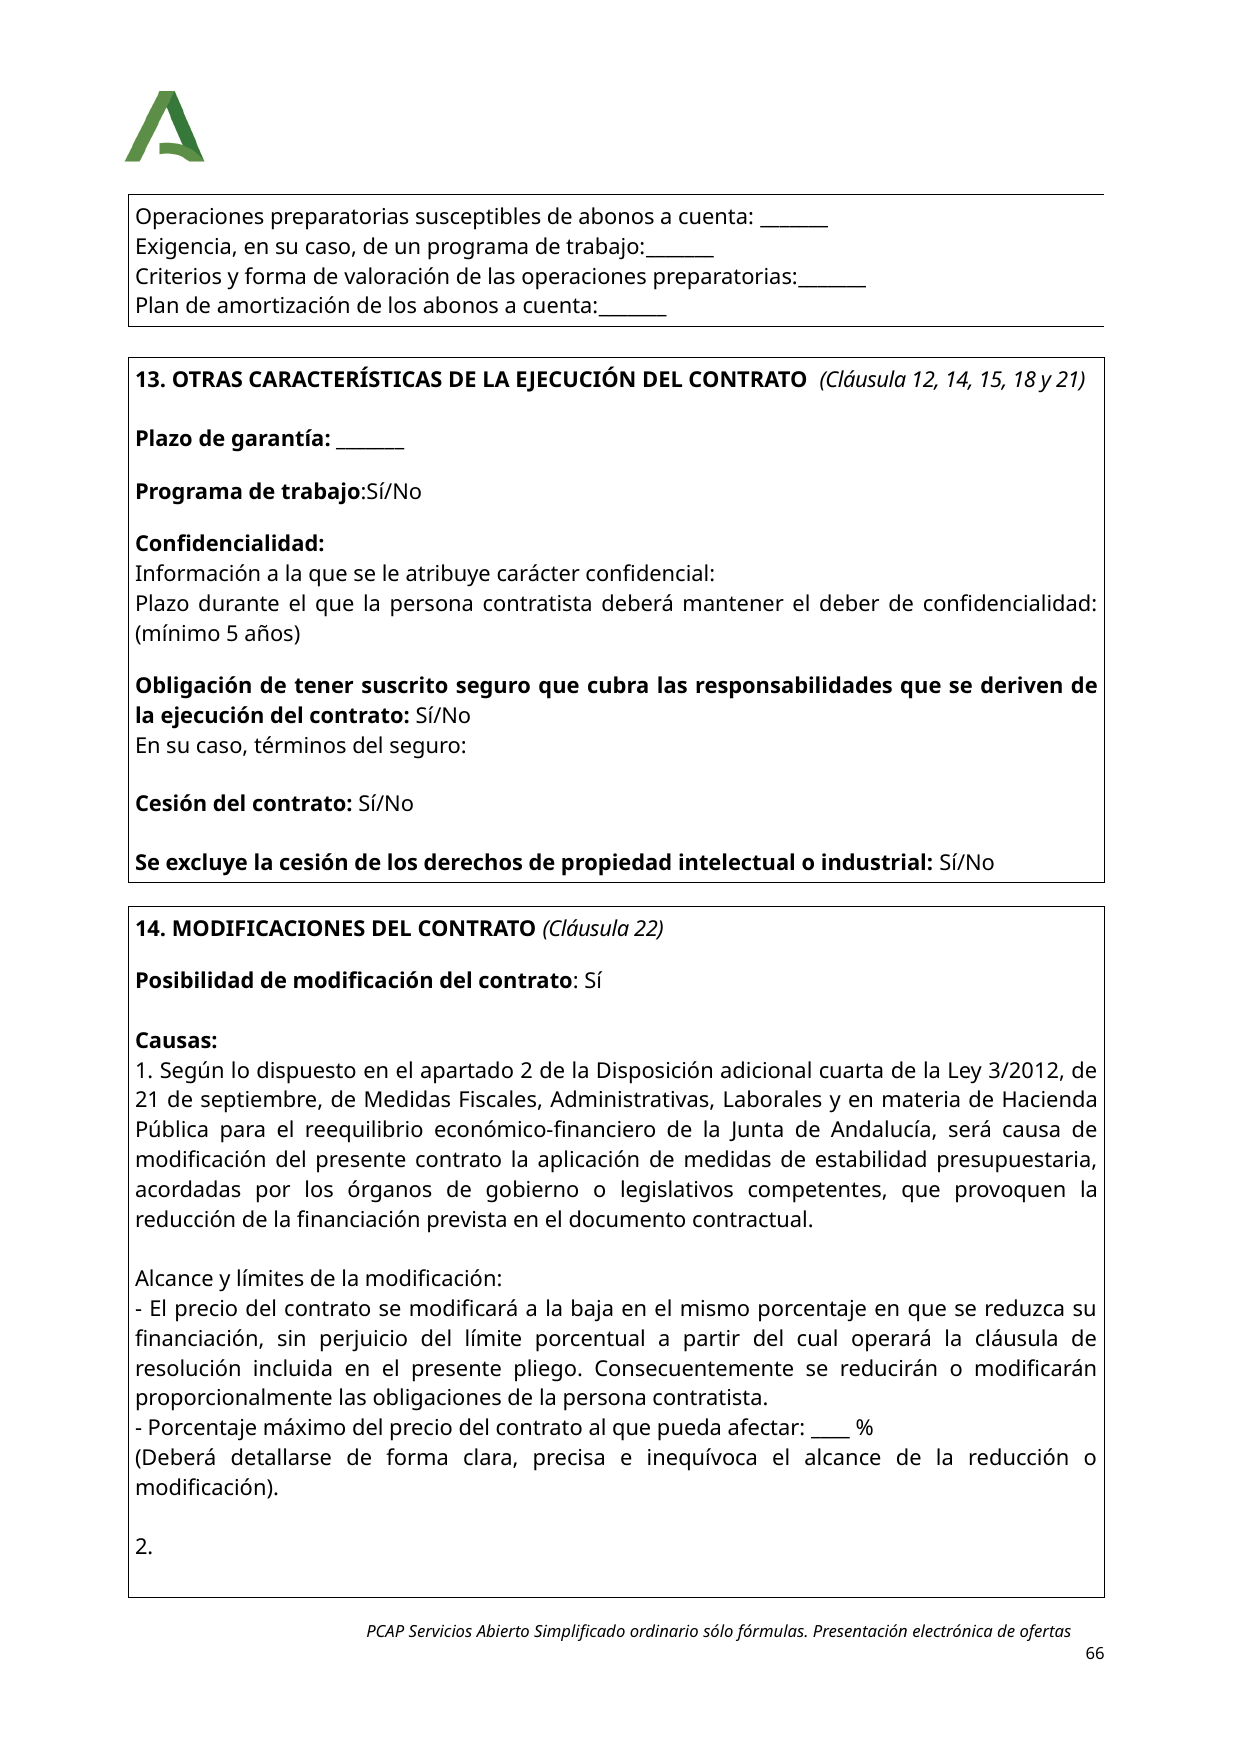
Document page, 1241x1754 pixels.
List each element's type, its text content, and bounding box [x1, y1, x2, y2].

table_header 13. OTRAS CARACTERÍSTICAS DE LA EJECUCIÓN DEL CONTRATO (Cláusula 12, 14, 15, 18 y 21) Plazo de garantía: _______ Programa de trabajo:Sí/No Confidencialidad: Información a la que se le atribuye carácter confidencial: Plazo durante el que la persona contratista deberá mantener el deber de confidencialidad: (mínimo 5 años) Obligación de tener suscrito seguro que cubra las responsabilidades que se deriven de la ejecución del contrato: Sí/No En su caso, términos del seguro: Cesión del contrato: Sí/No Se excluye la cesión de los derechos de propiedad intelectual o industrial: Sí/No [129, 358, 1104, 882]
table_header Operaciones preparatorias susceptibles de abonos a cuenta: _______ Exigencia, en su caso, de un programa de trabajo:_______ Criterios y forma de valoración de las operaciones preparatorias:_______ Plan de amortización de los abonos a cuenta:_______ [129, 195, 1104, 326]
table_header 14. MODIFICACIONES DEL CONTRATO (Cláusula 22) Posibilidad de modificación del contrato: Sí Causas: 1. Según lo dispuesto en el apartado 2 de la Disposición adicional cuarta de la Ley 3/2012, de 21 de septiembre, de Medidas Fiscales, Administrativas, Laborales y en materia de Hacienda Pública para el reequilibrio económico-financiero de la Junta de Andalucía, será causa de modificación del presente contrato la aplicación de medidas de estabilidad presupuestaria, acordadas por los órganos de gobierno o legislativos competentes, que provoquen la reducción de la financiación prevista en el documento contractual. Alcance y límites de la modificación: - El precio del contrato se modificará a la baja en el mismo porcentaje en que se reduzca su financiación, sin perjuicio del límite porcentual a partir del cual operará la cláusula de resolución incluida en el presente pliego. Consecuentemente se reducirán o modificarán proporcionalmente las obligaciones de la persona contratista. - Porcentaje máximo del precio del contrato al que pueda afectar: ____ % (Deberá detallarse de forma clara, precisa e inequívoca el alcance de la reducción o modificación). 2. [129, 907, 1104, 1597]
picture [120, 86, 209, 166]
